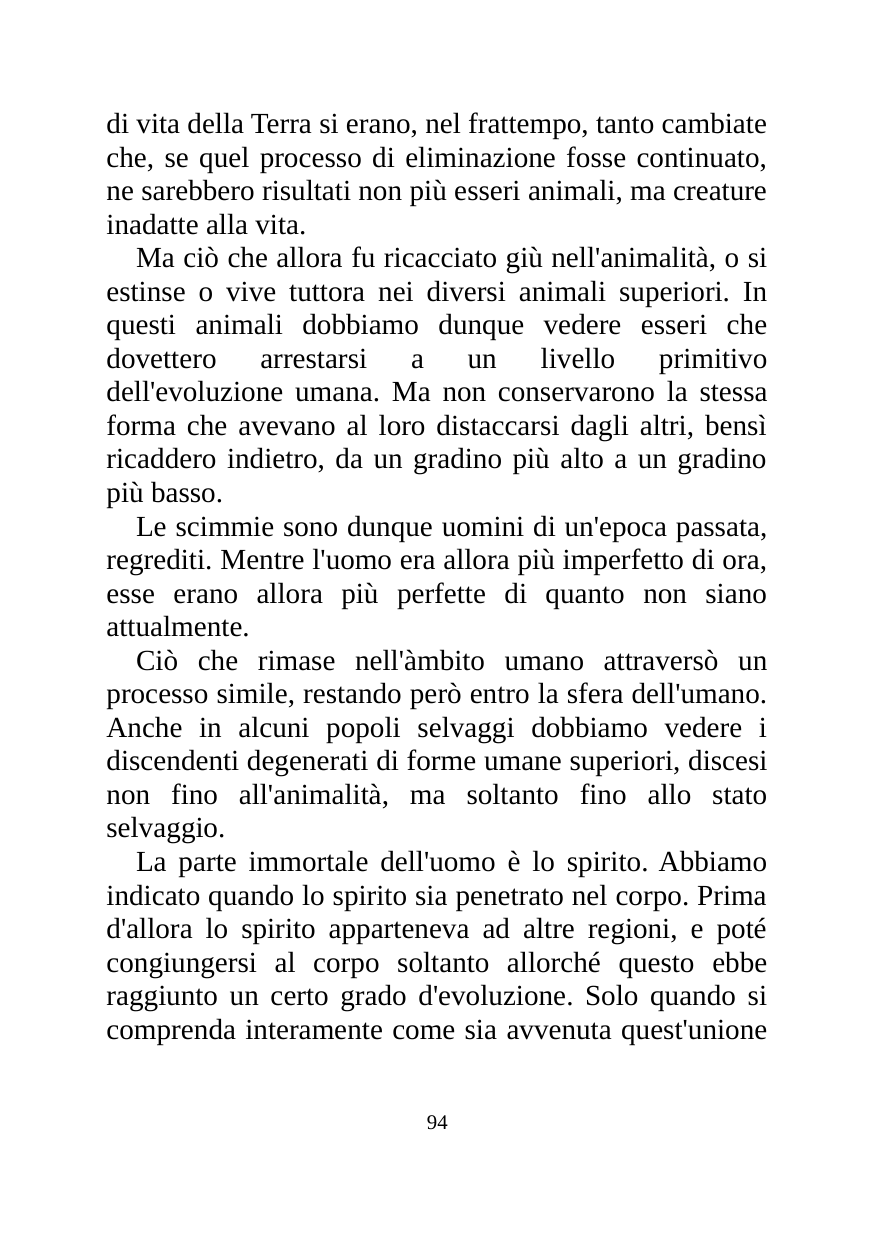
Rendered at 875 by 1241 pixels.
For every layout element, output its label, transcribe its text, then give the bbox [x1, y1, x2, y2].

text di vita della Terra si erano, nel frattempo, tanto cambiate che, se quel processo di eliminazione fosse continuato, ne sarebbero risultati non più esseri animali, ma creature inadatte alla vita. [106, 106, 768, 240]
text Ma ciò che allora fu ricacciato giù nell'animalità, o si estinse o vive tuttora nei diversi animali superiori. In questi animali dobbiamo dunque vedere esseri che dovettero arrestarsi a un livello primitivo dell'evoluzione umana. Ma non conservarono la stessa forma che avevano al loro distaccarsi dagli altri, bensì ricaddero indietro, da un gradino più alto a un gradino più basso. [106, 240, 768, 509]
text Ciò che rimase nell'àmbito umano attraversò un processo simile, restando però entro la sfera dell'umano. Anche in alcuni popoli selvaggi dobbiamo vedere i discendenti degenerati di forme umane superiori, discesi non fino all'animalità, ma soltanto fino allo stato selvaggio. [106, 643, 768, 844]
text Le scimmie sono dunque uomini di un'epoca passata, regrediti. Mentre l'uomo era allora più imperfetto di ora, esse erano allora più perfette di quanto non siano attualmente. [106, 509, 768, 643]
text La parte immortale dell'uomo è lo spirito. Abbiamo indicato quando lo spirito sia penetrato nel corpo. Prima d'allora lo spirito apparteneva ad altre regioni, e poté congiungersi al corpo soltanto allorché questo ebbe raggiunto un certo grado d'evoluzione. Solo quando si comprenda interamente come sia avvenuta quest'unione [106, 844, 768, 1045]
